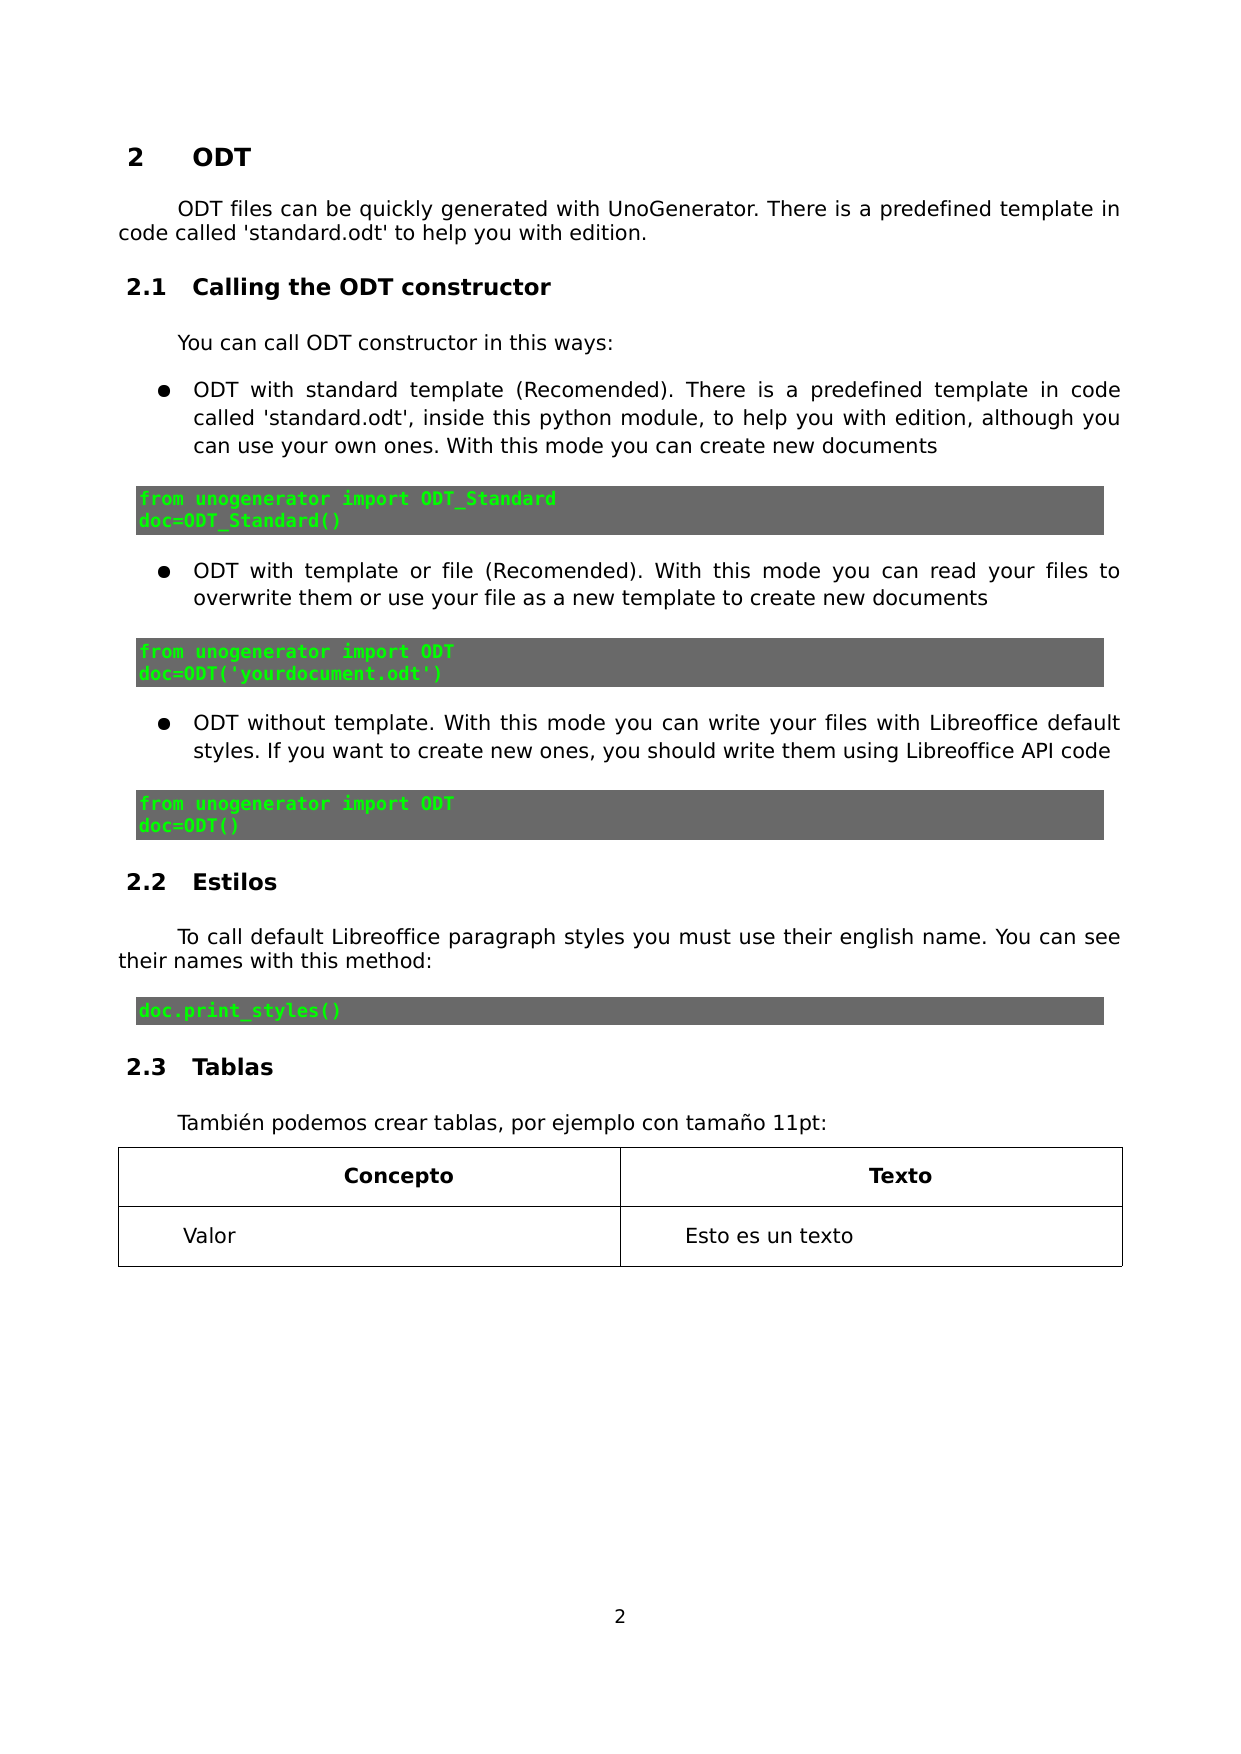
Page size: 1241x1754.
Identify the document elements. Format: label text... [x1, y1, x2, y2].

subtitle Calling the ODT constructor [118, 274, 1122, 301]
table_header Texto [621, 1148, 1122, 1206]
subtitle ODT [118, 143, 1122, 172]
table_cell Valor [119, 1207, 620, 1266]
text doc.print_styles() [136, 997, 1104, 1025]
list ODT with standard template (Recomended). There is a predefined template in code called 'standard.odt', inside this python module, to help you with edition, although you can use your own ones. With this mode you can create new documents [156, 378, 1122, 458]
subtitle Tablas [118, 1054, 1122, 1081]
text También podemos crear tablas, por ejemplo con tamaño 11pt: [118, 1111, 1122, 1135]
text You can call ODT constructor in this ways: [118, 331, 1122, 355]
subtitle Estilos [118, 869, 1122, 896]
text ODT files can be quickly generated with UnoGenerator. There is a predefined template in code called 'standard.odt' to help you with edition. [118, 197, 1122, 245]
text from unogenerator import ODT doc=ODT() [136, 790, 1104, 840]
text from unogenerator import ODT_Standard doc=ODT_Standard() [136, 486, 1104, 535]
list ODT with template or file (Recomended). With this mode you can read your files to overwrite them or use your file as a new template to create new documents [156, 559, 1122, 611]
text To call default Libreoffice paragraph styles you must use their english name. You can see their names with this method: [118, 925, 1122, 974]
text from unogenerator import ODT doc=ODT('yourdocument.odt') [136, 638, 1104, 687]
table_header Concepto [119, 1148, 620, 1206]
table_cell Esto es un texto [621, 1207, 1122, 1266]
list ODT without template. With this mode you can write your files with Libreoffice default styles. If you want to create new ones, you should write them using Libreoffice API code [156, 711, 1122, 763]
